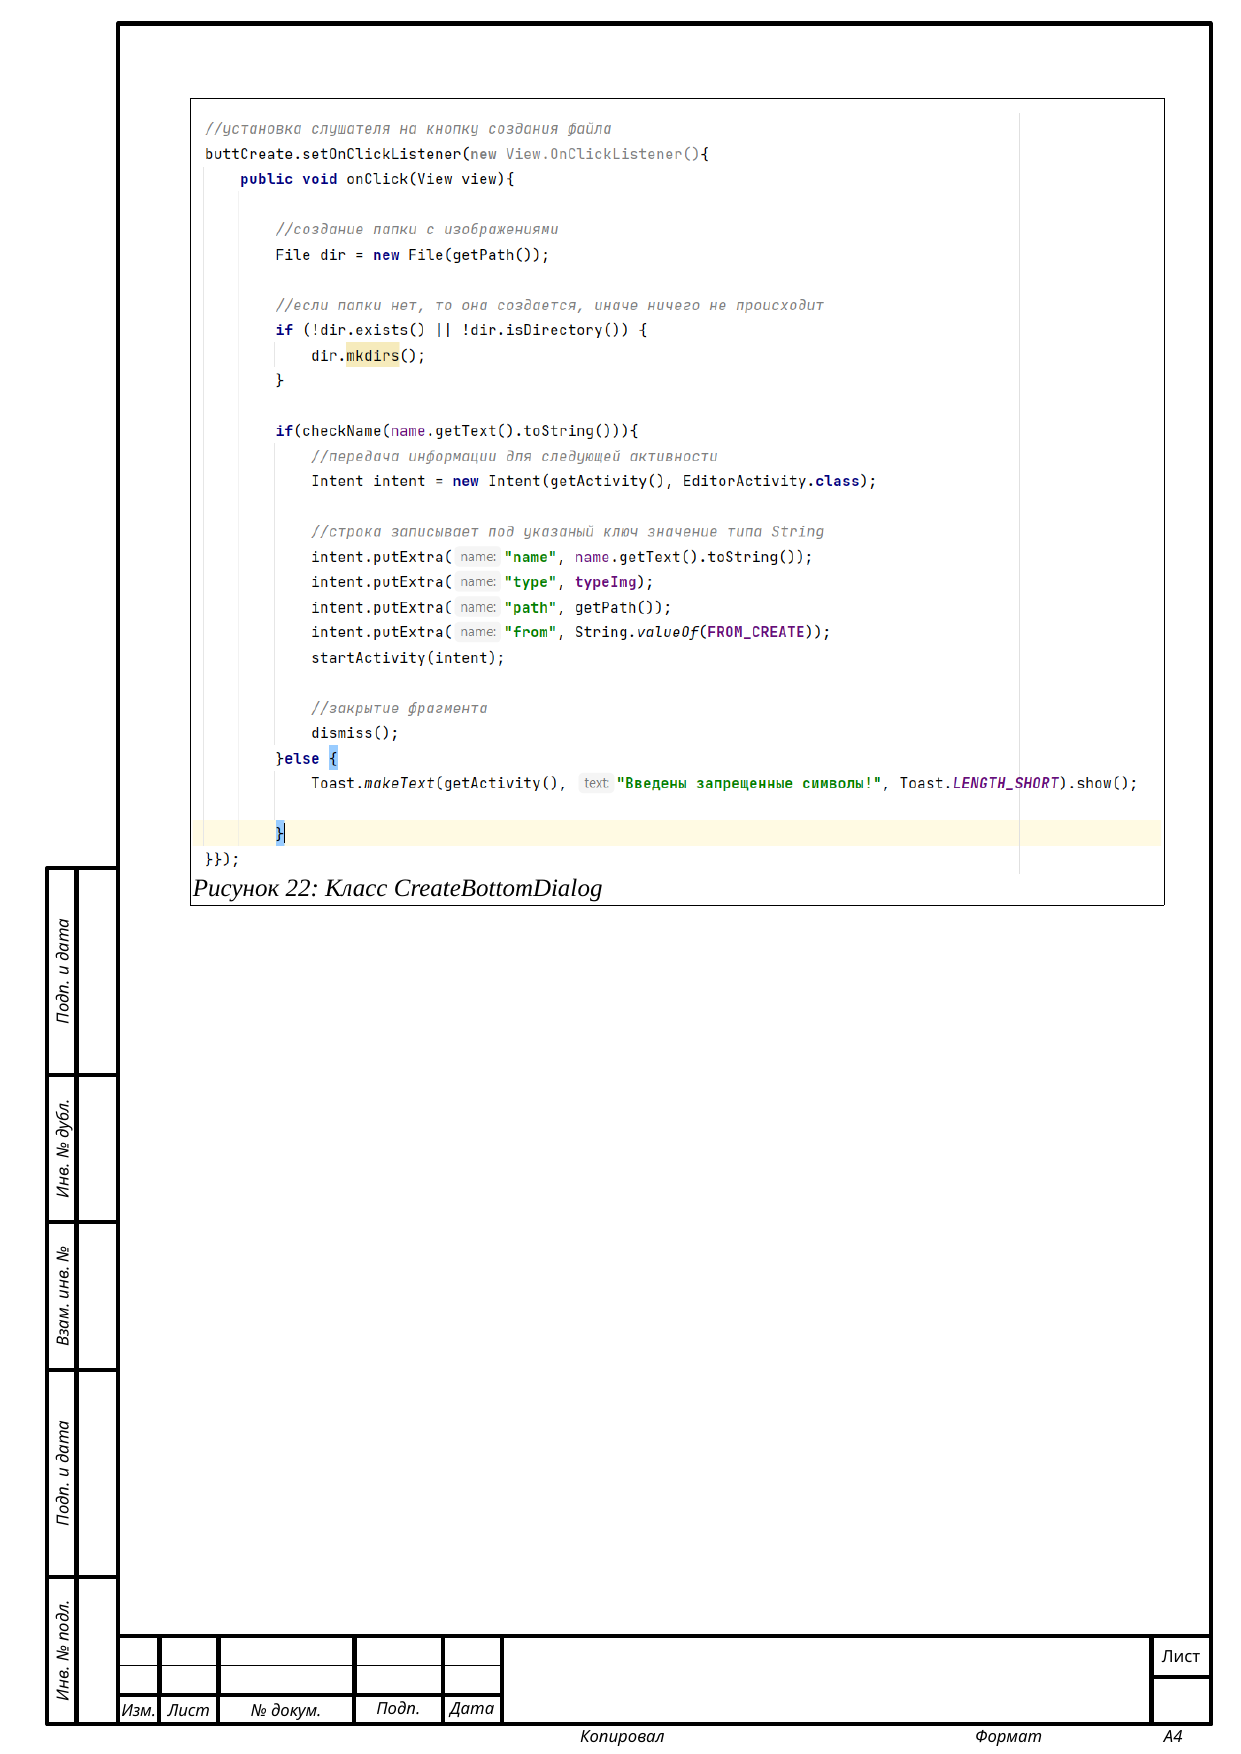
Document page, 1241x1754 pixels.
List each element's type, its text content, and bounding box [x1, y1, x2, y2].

picture [192, 113, 1162, 874]
text Рисунок 22: Класс CreateBottomDialog [193, 874, 1161, 902]
